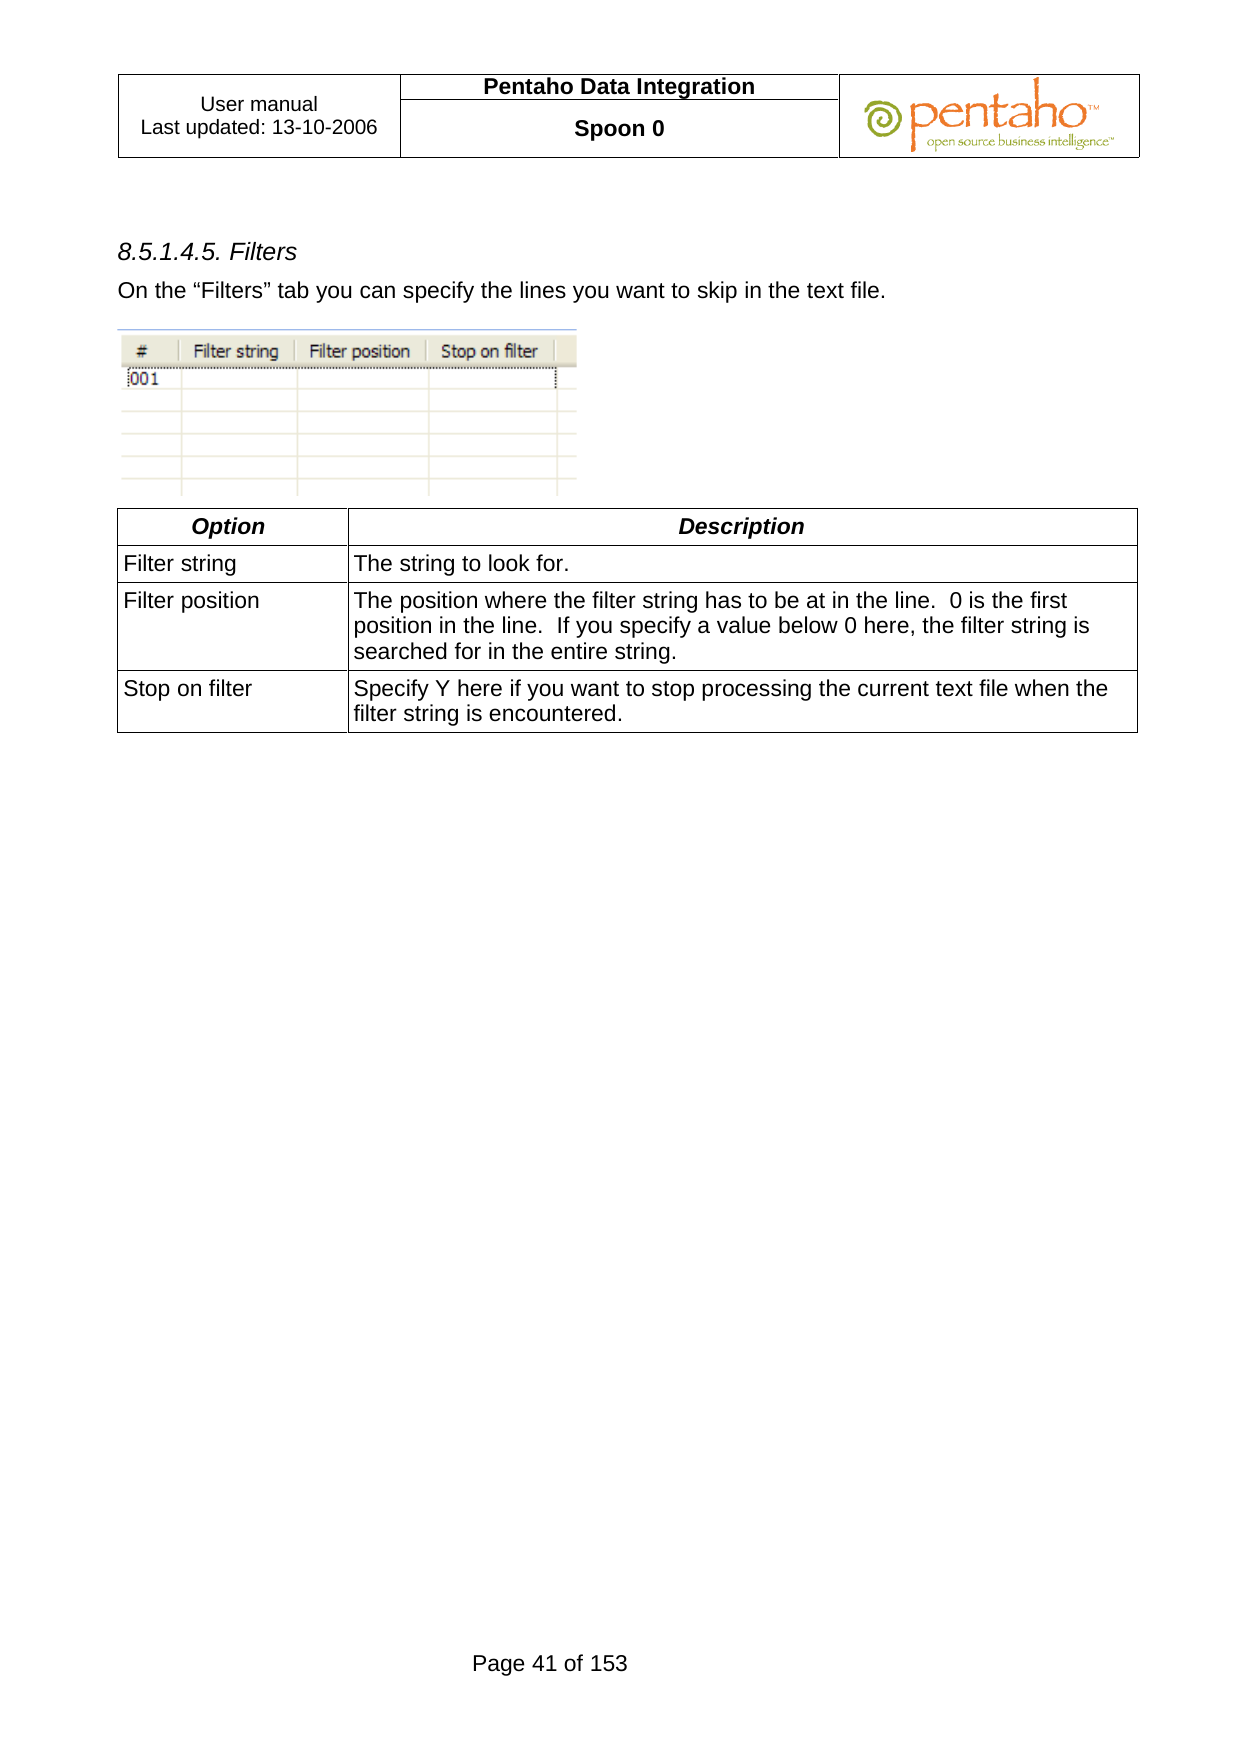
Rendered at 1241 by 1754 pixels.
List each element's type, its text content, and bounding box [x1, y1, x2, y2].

table_cell Filter position [118, 583, 347, 670]
subtitle Filters [117, 238, 1137, 266]
table_header Option [118, 509, 347, 545]
table_cell Stop on filter [118, 671, 347, 732]
table_cell Filter string [118, 546, 347, 582]
text On the “Filters” tab you can specify the lines you want to skip in the text file. [117, 278, 1137, 304]
table_cell Specify Y here if you want to stop processing the current text file when the filter string is encountered. [349, 671, 1137, 732]
table_cell The string to look for. [349, 546, 1137, 582]
table_header Description [349, 509, 1137, 545]
table_cell The position where the filter string has to be at in the line. 0 is the first position in the line. If you specify a value below 0 here, the filter string is searched for in the entire string. [349, 583, 1137, 670]
